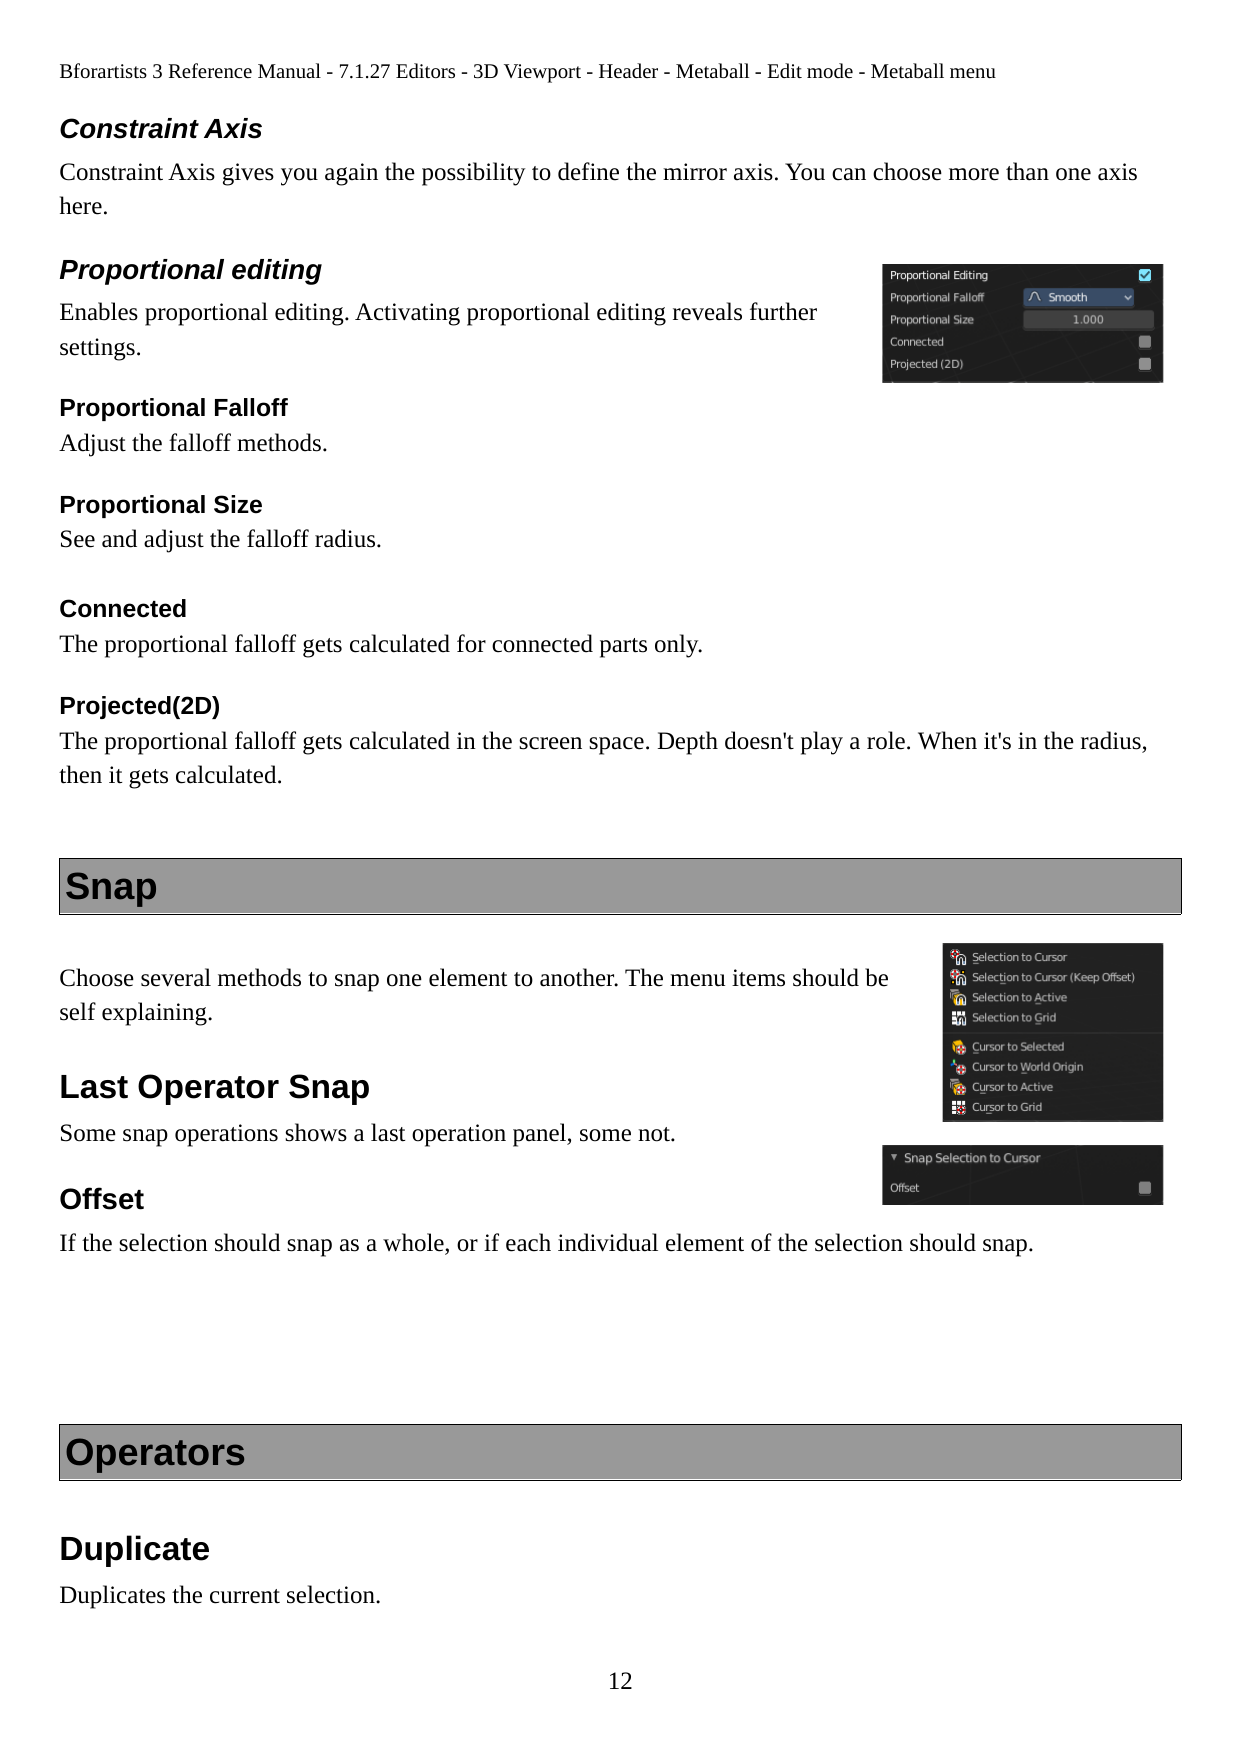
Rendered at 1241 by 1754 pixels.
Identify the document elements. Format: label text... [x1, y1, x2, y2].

text Choose several methods to snap one element to another. The menu items should be self explaining. [59, 963, 942, 1026]
subtitle Proportional Falloff [59, 393, 1181, 422]
subtitle Offset [59, 1182, 1181, 1216]
table_header Operators [60, 1425, 1181, 1479]
text The proportional falloff gets calculated in the screen space. Depth doesn't play a role. When it's in the radius, then it gets calculated. [59, 726, 1181, 789]
picture [942, 943, 1164, 1122]
picture [882, 1145, 1164, 1205]
subtitle Proportional Size [59, 490, 1181, 518]
subtitle Constraint Axis [59, 113, 1181, 144]
text If the selection should snap as a whole, or if each individual element of the selection should snap. [59, 1228, 1181, 1257]
table_header Snap [60, 859, 1181, 913]
subtitle Projected(2D) [59, 691, 1181, 719]
subtitle [1164, 1067, 1181, 1106]
text Some snap operations shows a last operation panel, some not. [59, 1118, 1181, 1147]
text Adjust the falloff methods. [59, 428, 1181, 457]
subtitle Proportional editing [59, 253, 1181, 285]
text See and adjust the falloff radius. [59, 524, 1181, 553]
subtitle Duplicate [59, 1529, 1181, 1568]
text Enables proportional editing. Activating proportional editing reveals further settings. [59, 297, 882, 361]
text The proportional falloff gets calculated for connected parts only. [59, 629, 1181, 658]
text Duplicates the current selection. [59, 1580, 1181, 1609]
subtitle Last Operator Snap [59, 1067, 942, 1106]
subtitle Connected [59, 594, 1181, 623]
text Constraint Axis gives you again the possibility to define the mirror axis. You can choose more than one axis here. [59, 157, 1181, 220]
picture [882, 264, 1164, 383]
